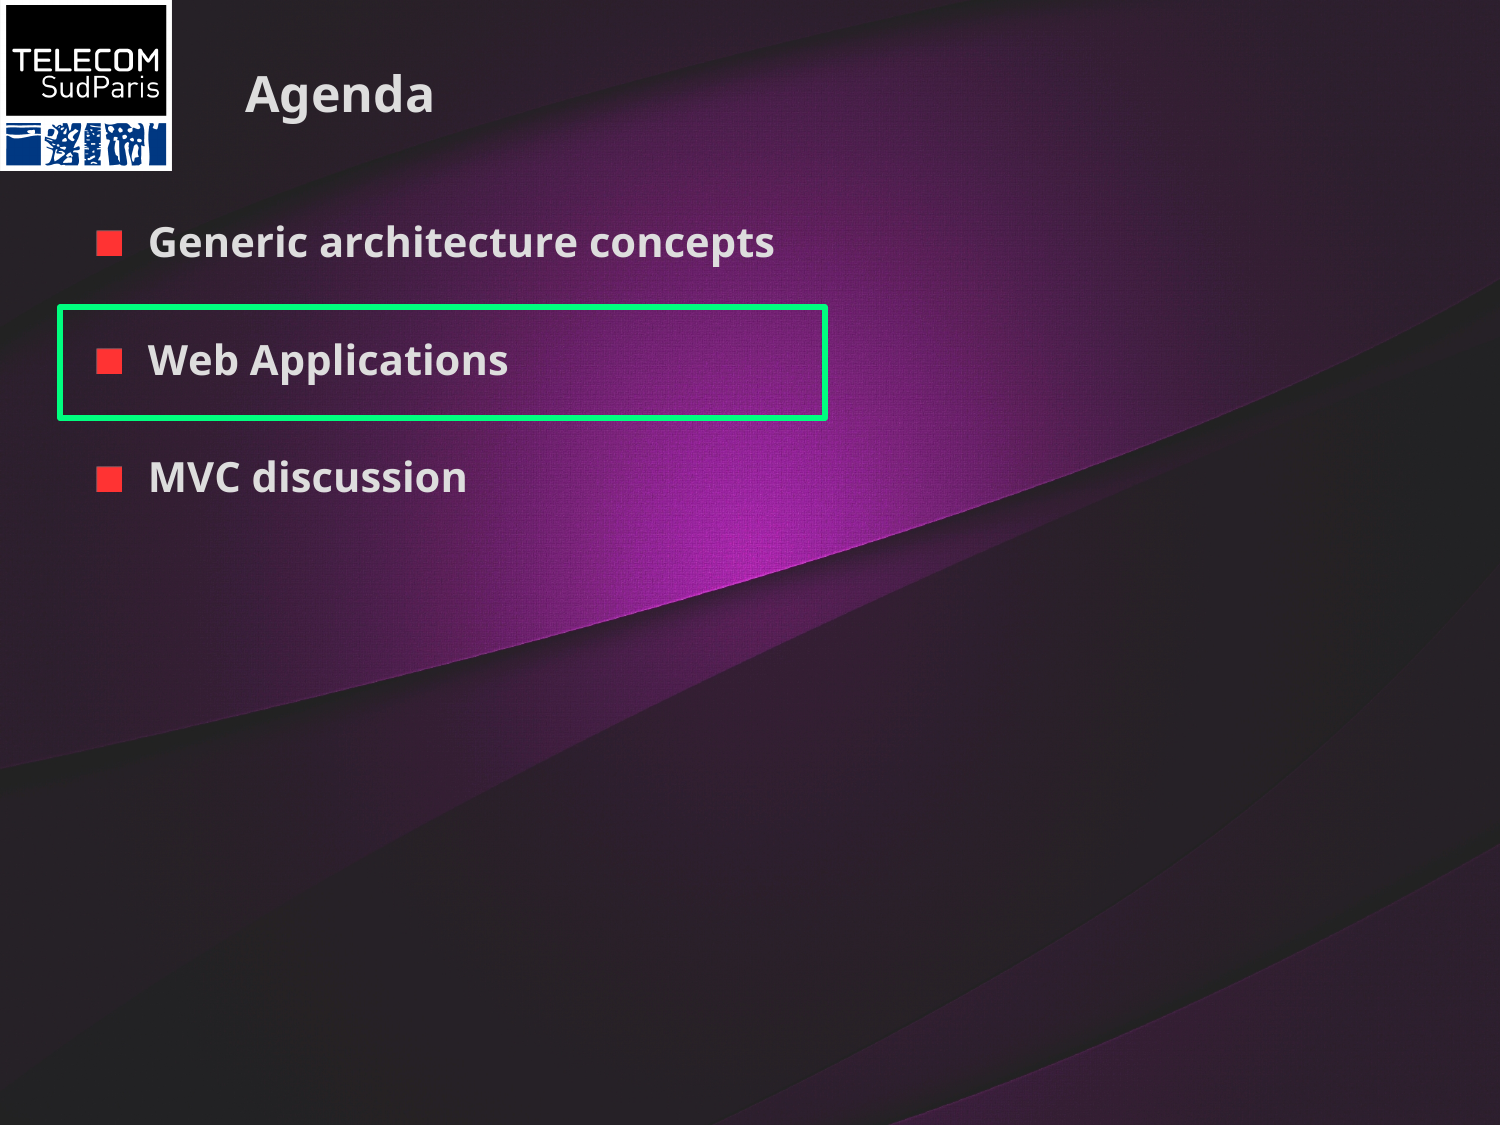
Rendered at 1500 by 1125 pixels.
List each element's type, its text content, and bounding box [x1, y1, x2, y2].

list Generic architecture concepts Web Applications MVC discussion [76, 207, 1427, 977]
title Agenda [230, 19, 1429, 165]
list Generic architecture concepts Web Applications MVC discussion [76, 310, 822, 415]
picture [0, 0, 1500, 1125]
